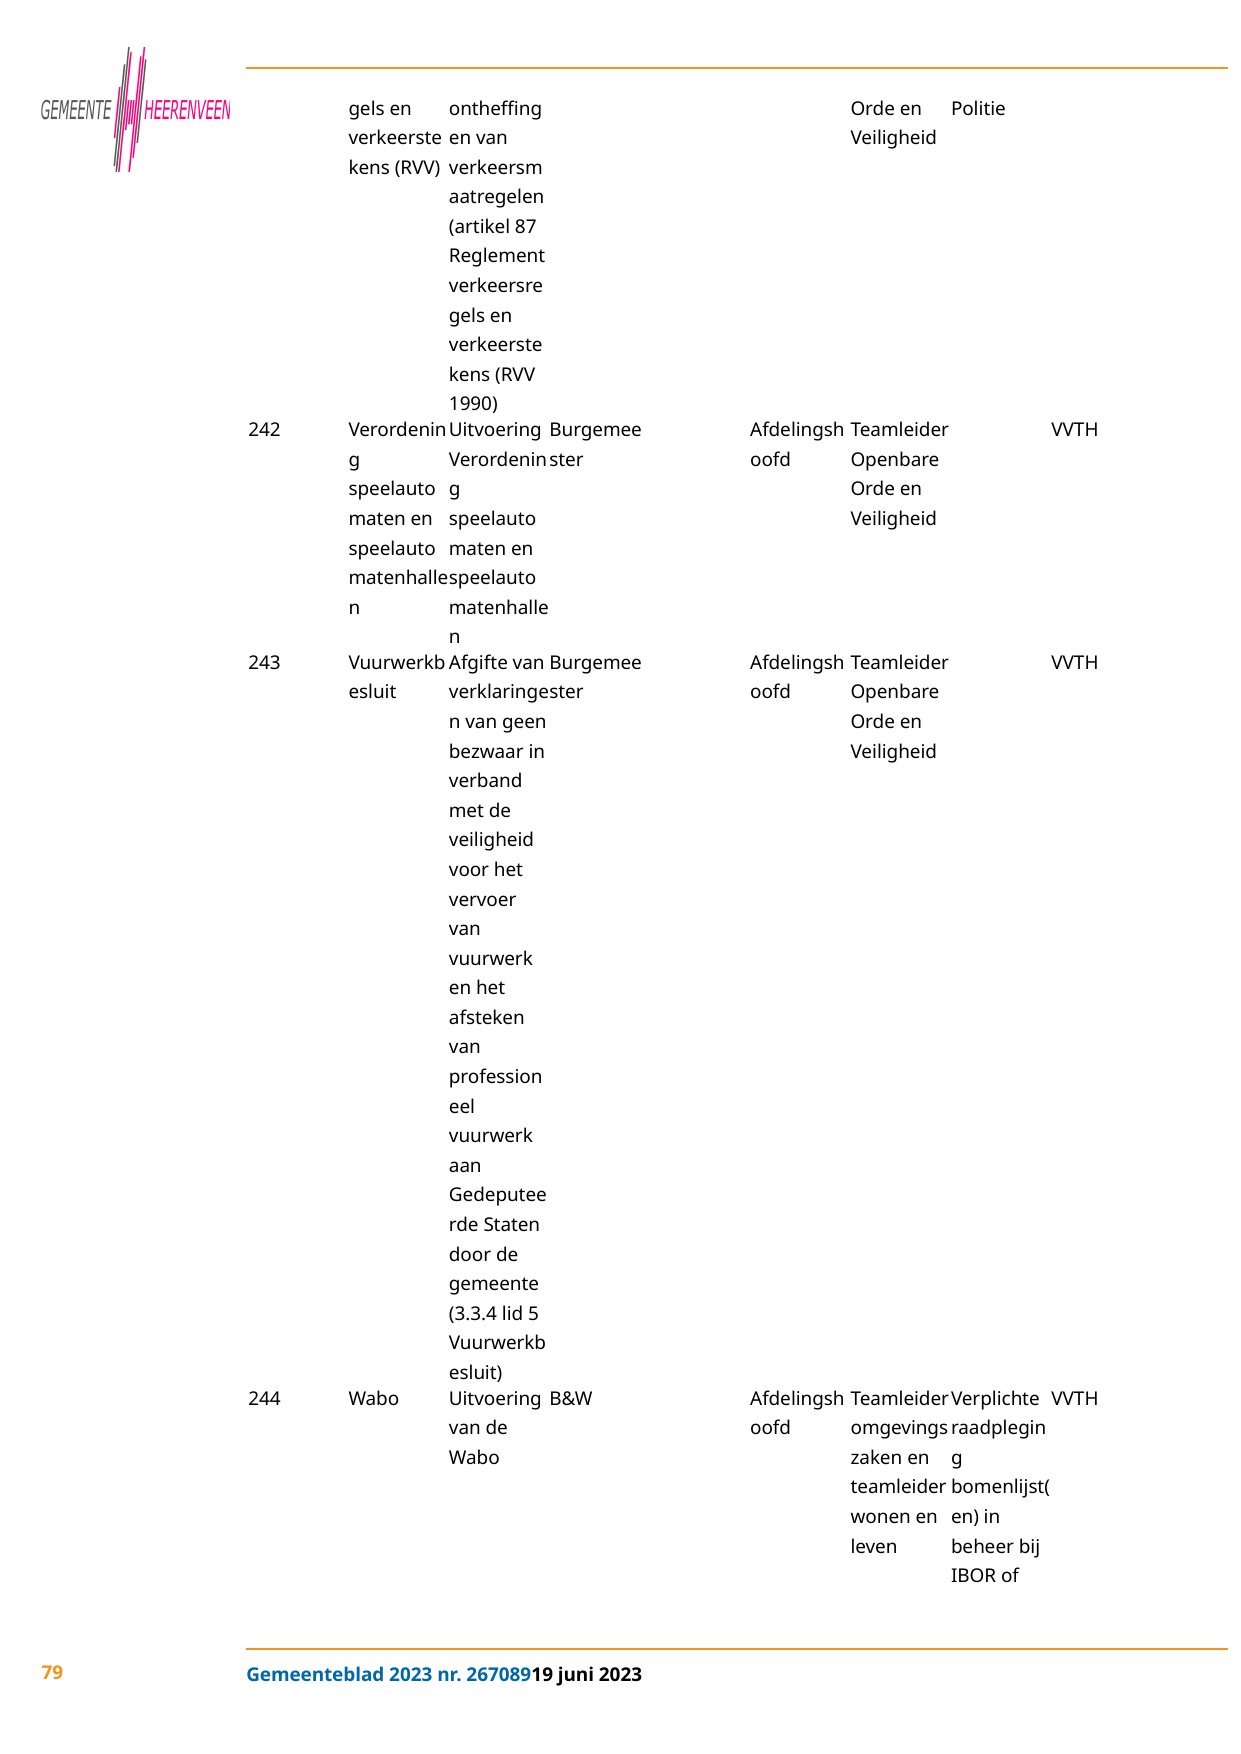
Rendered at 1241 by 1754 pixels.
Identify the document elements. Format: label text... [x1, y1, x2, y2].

table_cell [650, 1385, 750, 1588]
table_cell Teamleider omgevingszaken en teamleider wonen en leven [850, 1385, 951, 1588]
table_cell VVTH [1051, 649, 1152, 1385]
table_cell [650, 95, 750, 416]
table_cell VVTH [1051, 1385, 1152, 1588]
table_cell Uitvoering Verordening speelautomaten en speelautomatenhallen [449, 416, 549, 649]
table_cell [951, 416, 1051, 649]
table_cell VVTH [1051, 416, 1152, 649]
table_cell [549, 95, 649, 416]
table_cell B&W [549, 1385, 649, 1588]
table_cell ontheffingen van verkeersmaatregelen (artikel 87 Reglement verkeersregels en verkeerstekens (RVV 1990) [449, 95, 549, 416]
table_cell gels en verkeerstekens (RVV) [348, 95, 449, 416]
table_cell Politie [951, 95, 1051, 416]
table_cell [650, 416, 750, 649]
table_cell 242 [248, 416, 348, 649]
table_cell Uitvoering van de Wabo [449, 1385, 549, 1588]
table_cell Orde en Veiligheid [850, 95, 951, 416]
table_cell [650, 649, 750, 1385]
table_cell Verplichte raadpleging bomenlijst(en) in beheer bij IBOR of [951, 1385, 1051, 1588]
table_cell 244 [248, 1385, 348, 1588]
table_cell [1051, 95, 1152, 416]
picture [41, 47, 231, 172]
table_cell Burgemeester [549, 649, 649, 1385]
table_cell Teamleider Openbare Orde en Veiligheid [850, 649, 951, 1385]
table_cell Afgifte van verklaringen van geen bezwaar in verband met de veiligheid voor het vervoer van vuurwerk en het afsteken van professioneel vuurwerk aan Gedeputeerde Staten door de gemeente (3.3.4 lid 5 Vuurwerkbesluit) [449, 649, 549, 1385]
table_cell [248, 95, 348, 416]
table_cell Afdelingshoofd [750, 1385, 850, 1588]
table_cell Burgemeester [549, 416, 649, 649]
table_cell Vuurwerkbesluit [348, 649, 449, 1385]
table_cell Afdelingshoofd [750, 649, 850, 1385]
table_cell Teamleider Openbare Orde en Veiligheid [850, 416, 951, 649]
table_cell Verordening speelautomaten en speelautomatenhallen [348, 416, 449, 649]
table_cell [750, 95, 850, 416]
table_cell [951, 649, 1051, 1385]
table_cell Wabo [348, 1385, 449, 1588]
table_cell Afdelingshoofd [750, 416, 850, 649]
table_cell 243 [248, 649, 348, 1385]
